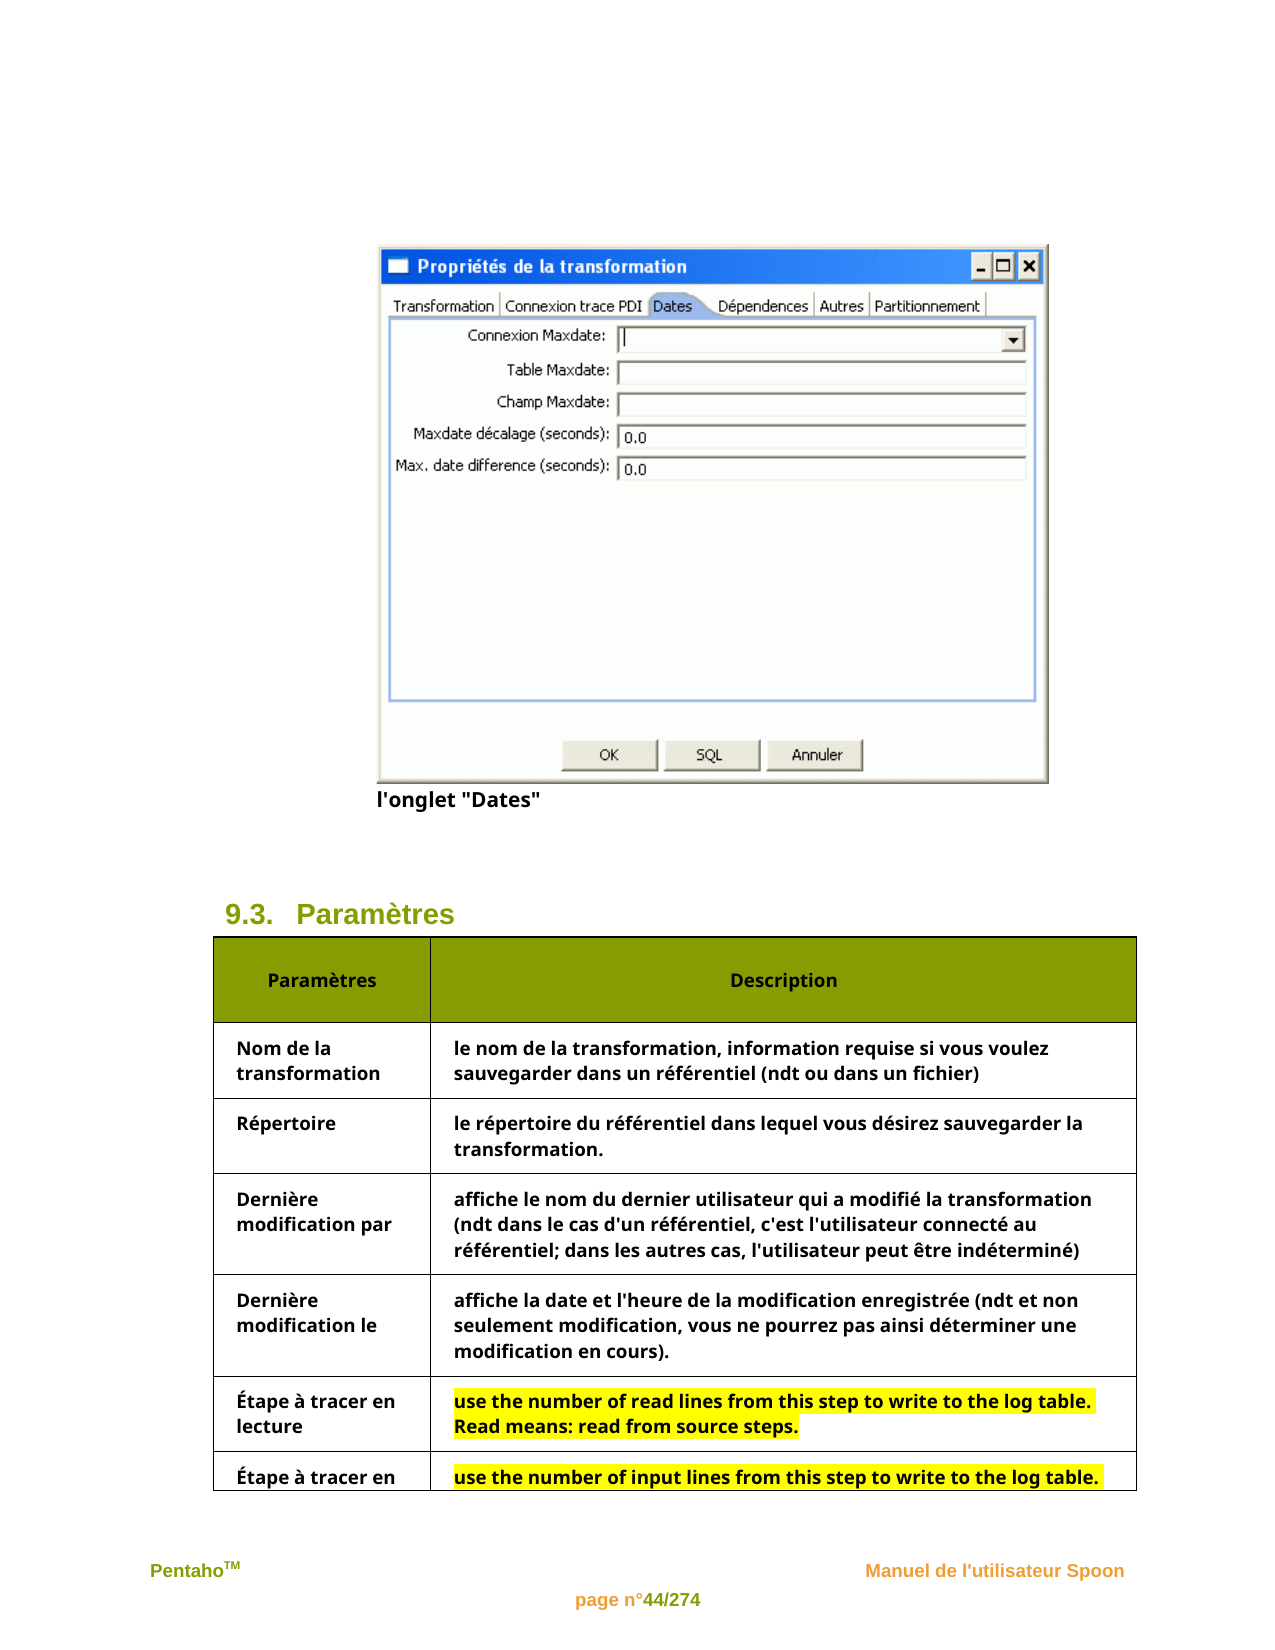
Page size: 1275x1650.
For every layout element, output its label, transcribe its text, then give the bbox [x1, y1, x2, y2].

table_cell Dernière modification par [214, 1174, 430, 1274]
picture [376, 244, 1049, 784]
table_header Paramètres [214, 938, 430, 1022]
table_cell Nom de la transformation [214, 1023, 430, 1098]
table_cell affiche le nom du dernier utilisateur qui a modifié la transformation (ndt dans le cas d'un référentiel, c'est l'utilisateur connecté au référentiel; dans les autres cas, l'utilisateur peut être indéterminé) [431, 1174, 1136, 1274]
table_cell use the number of input lines from this step to write to the log table. [431, 1452, 1136, 1489]
table_cell Étape à tracer en [214, 1452, 430, 1489]
table_cell use the number of read lines from this step to write to the log table. Read means: read from source steps. [431, 1377, 1136, 1451]
table_cell Étape à tracer en lecture [214, 1377, 430, 1451]
text l'onglet "Dates" [376, 784, 973, 813]
table_header Description [431, 938, 1136, 1022]
table_cell le nom de la transformation, information requise si vous voulez sauvegarder dans un référentiel (ndt ou dans un fichier) [431, 1023, 1136, 1098]
table_cell Dernière modification le [214, 1275, 430, 1376]
table_cell affiche la date et l'heure de la modification enregistrée (ndt et non seulement modification, vous ne pourrez pas ainsi déterminer une modification en cours). [431, 1275, 1136, 1376]
table_cell Répertoire [214, 1099, 430, 1173]
subtitle Paramètres [225, 901, 1125, 930]
table_cell le répertoire du référentiel dans lequel vous désirez sauvegarder la transformation. [431, 1099, 1136, 1173]
